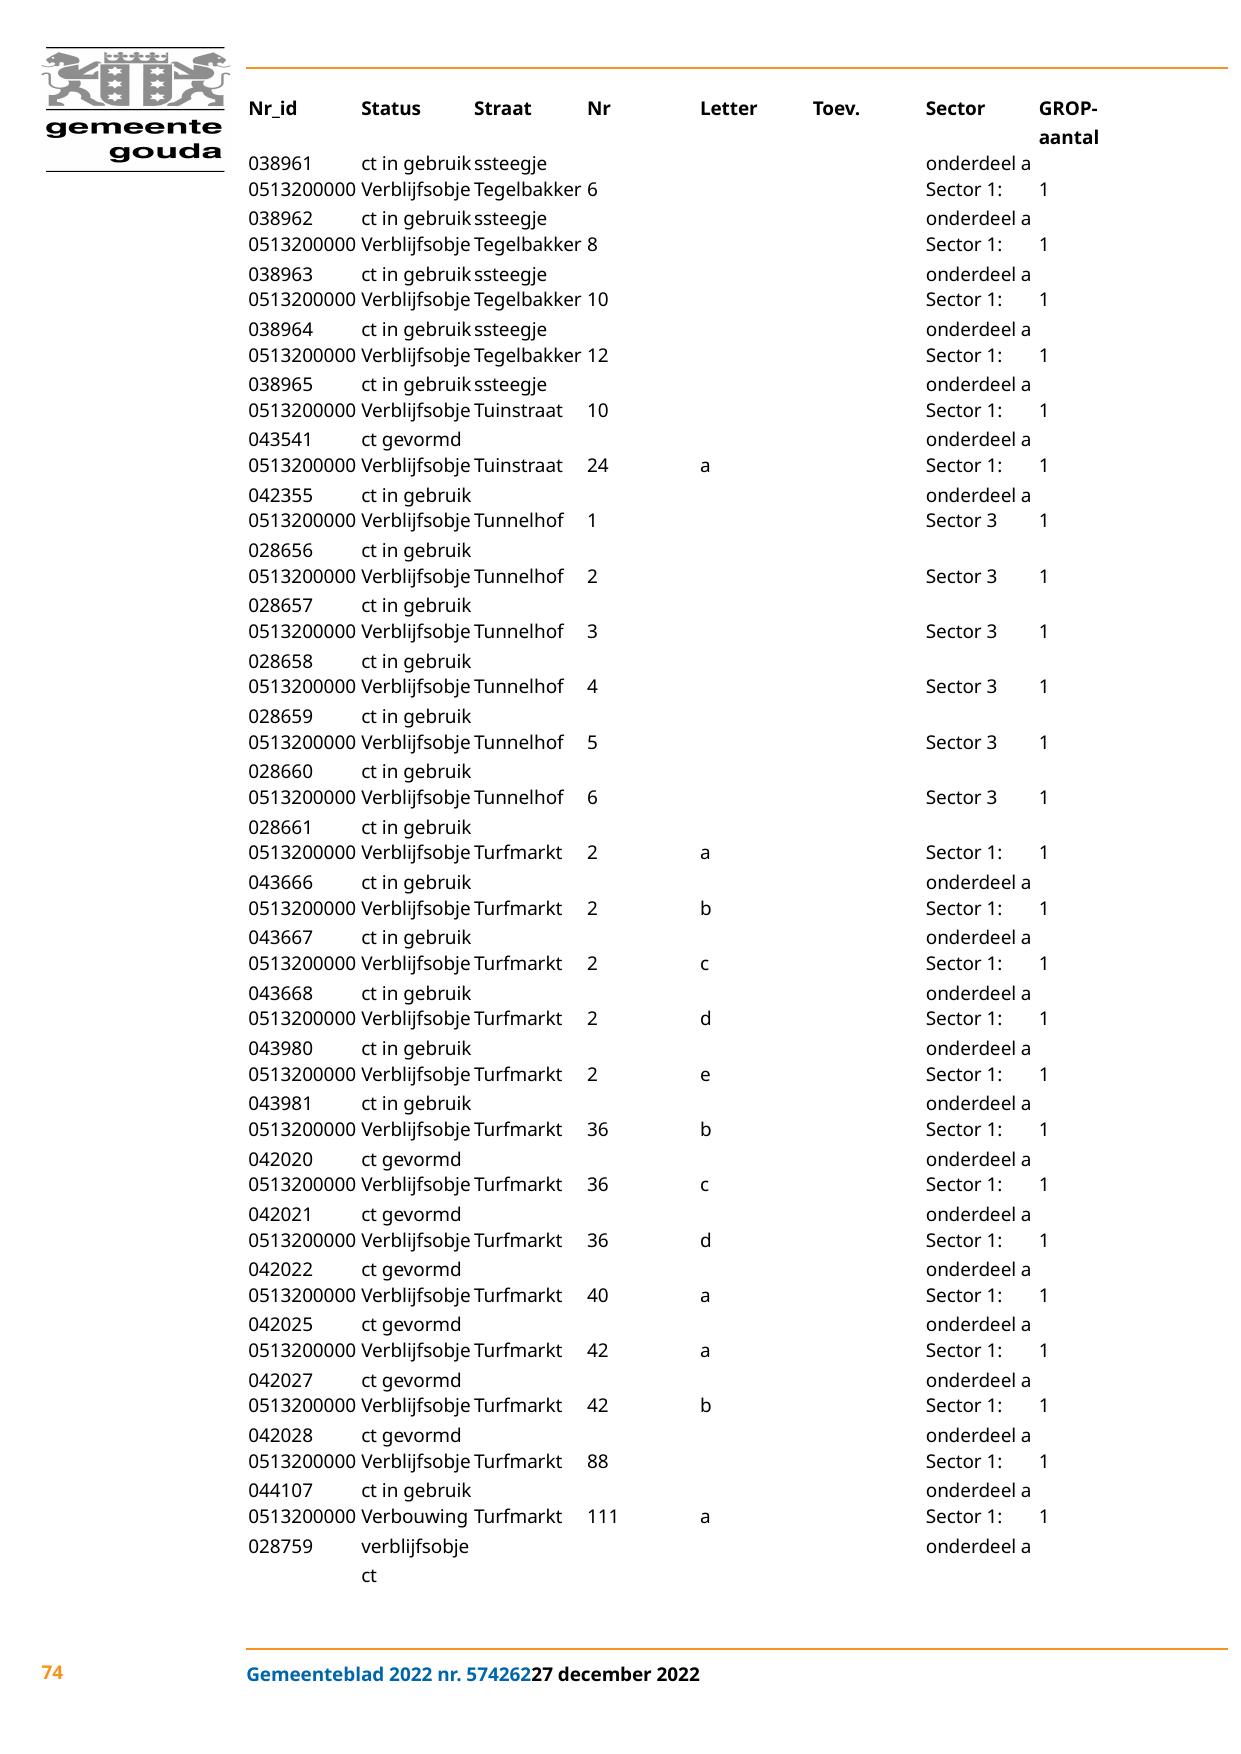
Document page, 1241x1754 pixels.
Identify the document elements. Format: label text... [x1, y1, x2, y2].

table_cell Verblijfsobject in gebruik [361, 231, 474, 286]
table_cell Verblijfsobject in gebruik [361, 342, 474, 397]
table_cell Sector 1: onderdeel a [926, 950, 1038, 1006]
table_cell [700, 563, 813, 618]
table_cell Verblijfsobject in gebruik [361, 840, 474, 895]
table_cell 1 [1039, 397, 1152, 452]
table_cell [813, 1282, 926, 1337]
table_cell Turfmarkt [474, 1061, 587, 1116]
table_cell 1 [1039, 1116, 1152, 1171]
table_cell Turfmarkt [474, 895, 587, 950]
table_cell Sector 3 [926, 784, 1038, 839]
table_cell [813, 1338, 926, 1393]
table_cell 0513200000038962 [248, 176, 361, 231]
table_cell a [700, 1338, 813, 1393]
table_cell 0513200000028659 [248, 674, 361, 729]
table_cell 0513200000042025 [248, 1282, 361, 1337]
table_cell 038961 [248, 150, 361, 176]
table_cell Sector 1: onderdeel a [926, 1282, 1038, 1337]
table_cell Sector 1: onderdeel a [926, 1171, 1038, 1227]
table_cell Sector 1: onderdeel a [926, 286, 1038, 342]
table_cell [700, 286, 813, 342]
table_cell 0513200000043981 [248, 1061, 361, 1116]
table_cell 1 [1039, 453, 1152, 508]
table_cell 2 [587, 895, 700, 950]
table_cell Verblijfsobject gevormd [361, 1116, 474, 1171]
table_cell Sector 3 [926, 729, 1038, 784]
table_cell [813, 1503, 926, 1588]
table_cell Tunnelhof [474, 729, 587, 784]
table_cell 0513200000028661 [248, 784, 361, 839]
table_cell Tuinstraat [474, 453, 587, 508]
table_cell Tunnelhof [474, 784, 587, 839]
table_cell Turfmarkt [474, 950, 587, 1006]
table_cell c [700, 1171, 813, 1227]
table_cell Turfmarkt [474, 1282, 587, 1337]
table_cell b [700, 1116, 813, 1171]
table_cell [813, 453, 926, 508]
table_cell 0513200000028656 [248, 508, 361, 563]
table_cell [700, 231, 813, 286]
table_cell 3 [587, 618, 700, 674]
table_cell 2 [587, 563, 700, 618]
table_cell [700, 1448, 813, 1503]
table_cell Tuinstraat [474, 397, 587, 452]
table_cell a [700, 1503, 813, 1588]
table_cell [813, 674, 926, 729]
table_cell [700, 176, 813, 231]
table_cell 0513200000043667 [248, 895, 361, 950]
table_cell Sector 1: onderdeel a [926, 1227, 1038, 1282]
table_cell 24 [587, 453, 700, 508]
table_cell Tunnelhof [474, 674, 587, 729]
table_cell 0513200000042355 [248, 453, 361, 508]
table_cell 1 [1039, 729, 1152, 784]
table_cell [813, 895, 926, 950]
table_cell 1 [1039, 563, 1152, 618]
table_cell Verblijfsobject in gebruik [361, 286, 474, 342]
table_cell Sector 1: onderdeel a [926, 1393, 1038, 1448]
table_cell Tegelbakkerssteegje [474, 286, 587, 342]
table_cell [813, 729, 926, 784]
table_cell 0513200000028658 [248, 618, 361, 674]
table_cell Sector 3 [926, 563, 1038, 618]
table_cell Tegelbakkerssteegje [474, 342, 587, 397]
table_cell Verblijfsobject in gebruik [361, 950, 474, 1006]
table_cell [1039, 150, 1152, 176]
table_cell 1 [1039, 1338, 1152, 1393]
table_cell Turfmarkt [474, 1116, 587, 1171]
table_cell Turfmarkt [474, 1393, 587, 1448]
table_cell 1 [1039, 1448, 1152, 1503]
table_cell Sector 1: onderdeel a [926, 397, 1038, 452]
table_cell Tegelbakkerssteegje [474, 231, 587, 286]
table_cell 36 [587, 1171, 700, 1227]
table_cell [813, 342, 926, 397]
table_cell Verblijfsobject in gebruik [361, 895, 474, 950]
table_cell Sector 1: onderdeel a [926, 1116, 1038, 1171]
table_cell a [700, 453, 813, 508]
table_cell Sector 1: onderdeel a [926, 1503, 1038, 1588]
table_cell 1 [587, 508, 700, 563]
table_cell Tunnelhof [474, 618, 587, 674]
table_cell [813, 150, 926, 176]
table_cell 0513200000042028 [248, 1393, 361, 1448]
table_cell 1 [1039, 674, 1152, 729]
table_cell [813, 950, 926, 1006]
table_cell Verblijfsobject in gebruik [361, 784, 474, 839]
table_cell Turfmarkt [474, 840, 587, 895]
table_header Straat [474, 95, 587, 150]
table_cell 0513200000038964 [248, 286, 361, 342]
table_cell Verblijfsobject in gebruik [361, 618, 474, 674]
table_cell Turfmarkt [474, 1227, 587, 1282]
table_header Status [361, 95, 474, 150]
table_cell Turfmarkt [474, 1006, 587, 1061]
table_cell Sector 1: onderdeel a [926, 176, 1038, 231]
table_cell [813, 618, 926, 674]
table_cell a [700, 1282, 813, 1337]
table_cell [813, 1061, 926, 1116]
table_cell 1 [1039, 1227, 1152, 1282]
table_cell [700, 674, 813, 729]
table_cell Sector 1: onderdeel a [926, 231, 1038, 286]
table_cell [813, 563, 926, 618]
table_cell 1 [1039, 1282, 1152, 1337]
table_cell Turfmarkt [474, 1448, 587, 1503]
table_cell 111 [587, 1503, 700, 1588]
table_cell 6 [587, 784, 700, 839]
table_cell 0513200000028759 [248, 1503, 361, 1588]
picture [41, 47, 231, 172]
table_cell Tunnelhof [474, 508, 587, 563]
table_cell Sector 1: onderdeel a [926, 1448, 1038, 1503]
table_cell [813, 1116, 926, 1171]
table_cell 88 [587, 1448, 700, 1503]
table_cell 0513200000042027 [248, 1338, 361, 1393]
table_cell Verblijfsobject gevormd [361, 1338, 474, 1393]
table_cell 8 [587, 231, 700, 286]
table_cell ssteegje [474, 150, 587, 176]
table_cell 1 [1039, 840, 1152, 895]
table_cell [700, 397, 813, 452]
table_cell c [700, 950, 813, 1006]
table_cell 1 [1039, 950, 1152, 1006]
table_cell 42 [587, 1338, 700, 1393]
table_cell 40 [587, 1282, 700, 1337]
table_cell Sector 1: onderdeel a [926, 1006, 1038, 1061]
table_cell 2 [587, 1006, 700, 1061]
table_cell [813, 508, 926, 563]
table_cell 10 [587, 397, 700, 452]
table_cell 12 [587, 342, 700, 397]
table_cell [813, 784, 926, 839]
table_cell [813, 1227, 926, 1282]
table_cell Verblijfsobject in gebruik [361, 1448, 474, 1503]
table_cell 6 [587, 176, 700, 231]
table_header Nr_id [248, 95, 361, 150]
table_cell 0513200000042020 [248, 1116, 361, 1171]
table_cell ct in gebruik [361, 150, 474, 176]
table_cell 1 [1039, 1171, 1152, 1227]
table_cell [700, 618, 813, 674]
table_header Nr [587, 95, 700, 150]
table_cell Sector 1: onderdeel a [926, 1338, 1038, 1393]
table_cell 2 [587, 950, 700, 1006]
table_cell Verblijfsobject in gebruik [361, 1006, 474, 1061]
table_cell 5 [587, 729, 700, 784]
table_cell 0513200000042021 [248, 1171, 361, 1227]
table_cell Verblijfsobject gevormd [361, 1171, 474, 1227]
table_cell Sector 1: onderdeel a [926, 1061, 1038, 1116]
table_cell Verblijfsobject gevormd [361, 1282, 474, 1337]
table_cell [813, 1448, 926, 1503]
table_cell [700, 150, 813, 176]
table_cell b [700, 1393, 813, 1448]
table_cell 2 [587, 1061, 700, 1116]
table_cell 0513200000043666 [248, 840, 361, 895]
table_cell 1 [1039, 784, 1152, 839]
table_cell 36 [587, 1227, 700, 1282]
table_header GROP-aantal [1039, 95, 1152, 150]
table_cell Verblijfsobject gevormd [361, 397, 474, 452]
table_cell Verblijfsobject in gebruik [361, 176, 474, 231]
table_cell [700, 342, 813, 397]
table_cell 1 [1039, 618, 1152, 674]
table_cell e [700, 1061, 813, 1116]
table_cell Sector 1: onderdeel a [926, 840, 1038, 895]
table_cell 1 [1039, 231, 1152, 286]
table_cell 1 [1039, 1006, 1152, 1061]
table_cell Verblijfsobject in gebruik [361, 674, 474, 729]
table_cell Verblijfsobject in gebruik [361, 1061, 474, 1116]
table_cell Turfmarkt [474, 1503, 587, 1588]
table_cell d [700, 1227, 813, 1282]
table_cell [700, 729, 813, 784]
table_cell 4 [587, 674, 700, 729]
table_cell Sector 1: onderdeel a [926, 342, 1038, 397]
table_cell 0513200000043980 [248, 1006, 361, 1061]
table_cell [813, 840, 926, 895]
table_cell Verblijfsobject gevormd [361, 1227, 474, 1282]
table_cell Verblijfsobject in gebruik [361, 453, 474, 508]
table_cell [700, 508, 813, 563]
table_cell onderdeel a [926, 150, 1038, 176]
table_header Sector [926, 95, 1038, 150]
table_cell 1 [1039, 1503, 1152, 1588]
table_cell 1 [1039, 1061, 1152, 1116]
table_cell [813, 231, 926, 286]
table_cell Tegelbakkerssteegje [474, 176, 587, 231]
table_cell [813, 286, 926, 342]
table_cell 1 [1039, 286, 1152, 342]
table_cell Verblijfsobject in gebruik [361, 729, 474, 784]
table_cell 0513200000042022 [248, 1227, 361, 1282]
table_cell [700, 784, 813, 839]
table_cell Verblijfsobject gevormd [361, 1393, 474, 1448]
table_cell b [700, 895, 813, 950]
table_cell Sector 1: onderdeel a [926, 453, 1038, 508]
table_header Toev. [813, 95, 926, 150]
table_cell 42 [587, 1393, 700, 1448]
table_cell Sector 1: onderdeel a [926, 895, 1038, 950]
table_cell Turfmarkt [474, 1338, 587, 1393]
table_cell Verbouwing verblijfsobject [361, 1503, 474, 1588]
table_cell Sector 3 [926, 508, 1038, 563]
table_cell 2 [587, 840, 700, 895]
table_cell 1 [1039, 1393, 1152, 1448]
table_cell 1 [1039, 342, 1152, 397]
table_cell 1 [1039, 508, 1152, 563]
table_cell [813, 1171, 926, 1227]
table_cell 0513200000038963 [248, 231, 361, 286]
table_cell [587, 150, 700, 176]
table_cell 10 [587, 286, 700, 342]
table_cell 1 [1039, 176, 1152, 231]
table_cell Sector 3 [926, 674, 1038, 729]
table_cell a [700, 840, 813, 895]
table_cell [813, 1006, 926, 1061]
table_cell 0513200000028657 [248, 563, 361, 618]
table_cell 36 [587, 1116, 700, 1171]
table_cell 0513200000044107 [248, 1448, 361, 1503]
table_cell Sector 3 [926, 618, 1038, 674]
table_cell d [700, 1006, 813, 1061]
table_cell 1 [1039, 895, 1152, 950]
table_cell [813, 397, 926, 452]
table_header Letter [700, 95, 813, 150]
table_cell 0513200000043541 [248, 397, 361, 452]
table_cell [813, 176, 926, 231]
table_cell 0513200000038965 [248, 342, 361, 397]
table_cell Turfmarkt [474, 1171, 587, 1227]
table_cell Tunnelhof [474, 563, 587, 618]
table_cell Verblijfsobject in gebruik [361, 563, 474, 618]
table_cell Verblijfsobject in gebruik [361, 508, 474, 563]
table_cell 0513200000043668 [248, 950, 361, 1006]
table_cell [813, 1393, 926, 1448]
table_cell 0513200000028660 [248, 729, 361, 784]
